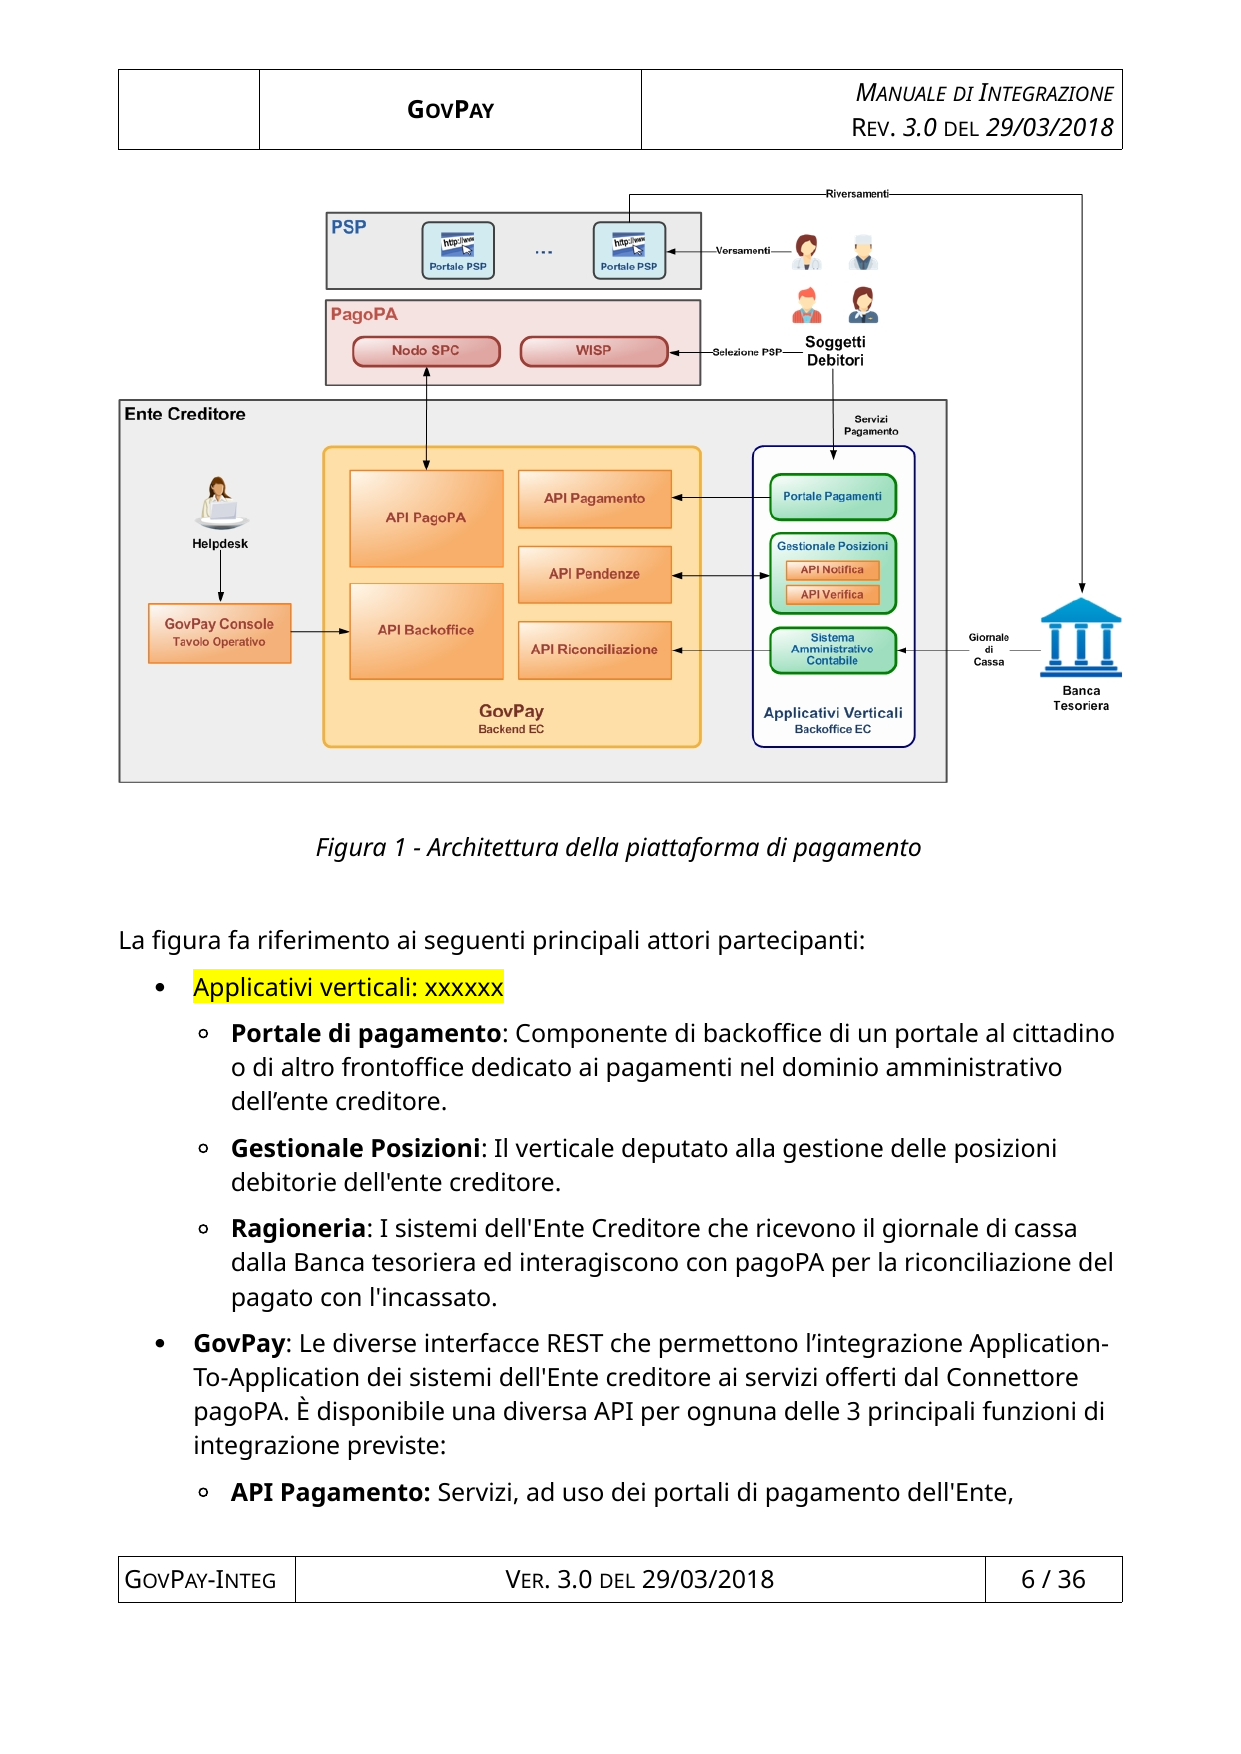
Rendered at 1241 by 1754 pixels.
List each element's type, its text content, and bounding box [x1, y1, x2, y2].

list GovPay: Le diverse interfacce REST che permettono l’integrazione Application-To-Application dei sistemi dell'Ente creditore ai servizi offerti dal Connettore pagoPA. È disponibile una diversa API per ognuna delle 3 principali funzioni di integrazione previste: [156, 1326, 1122, 1462]
text Figura 1 - Architettura della piattaforma di pagamento [118, 829, 1122, 863]
list Applicativi verticali: xxxxxx [156, 969, 1122, 1003]
list Gestionale Posizioni: Il verticale deputato alla gestione delle posizioni debitorie dell'ente creditore. [193, 1130, 1122, 1198]
list Portale di pagamento: Componente di backoffice di un portale al cittadino o di altro frontoffice dedicato ai pagamenti nel dominio amministrativo dell’ente creditore. [193, 1016, 1122, 1118]
list API Pagamento: Servizi, ad uso dei portali di pagamento dell'Ente, [193, 1474, 1122, 1508]
text La figura fa riferimento ai seguenti principali attori partecipanti: [118, 923, 1122, 957]
list Ragioneria: I sistemi dell'Ente Creditore che ricevono il giornale di cassa dalla Banca tesoriera ed interagiscono con pagoPA per la riconciliazione del pagato con l'incassato. [193, 1211, 1122, 1313]
picture [118, 186, 1123, 783]
